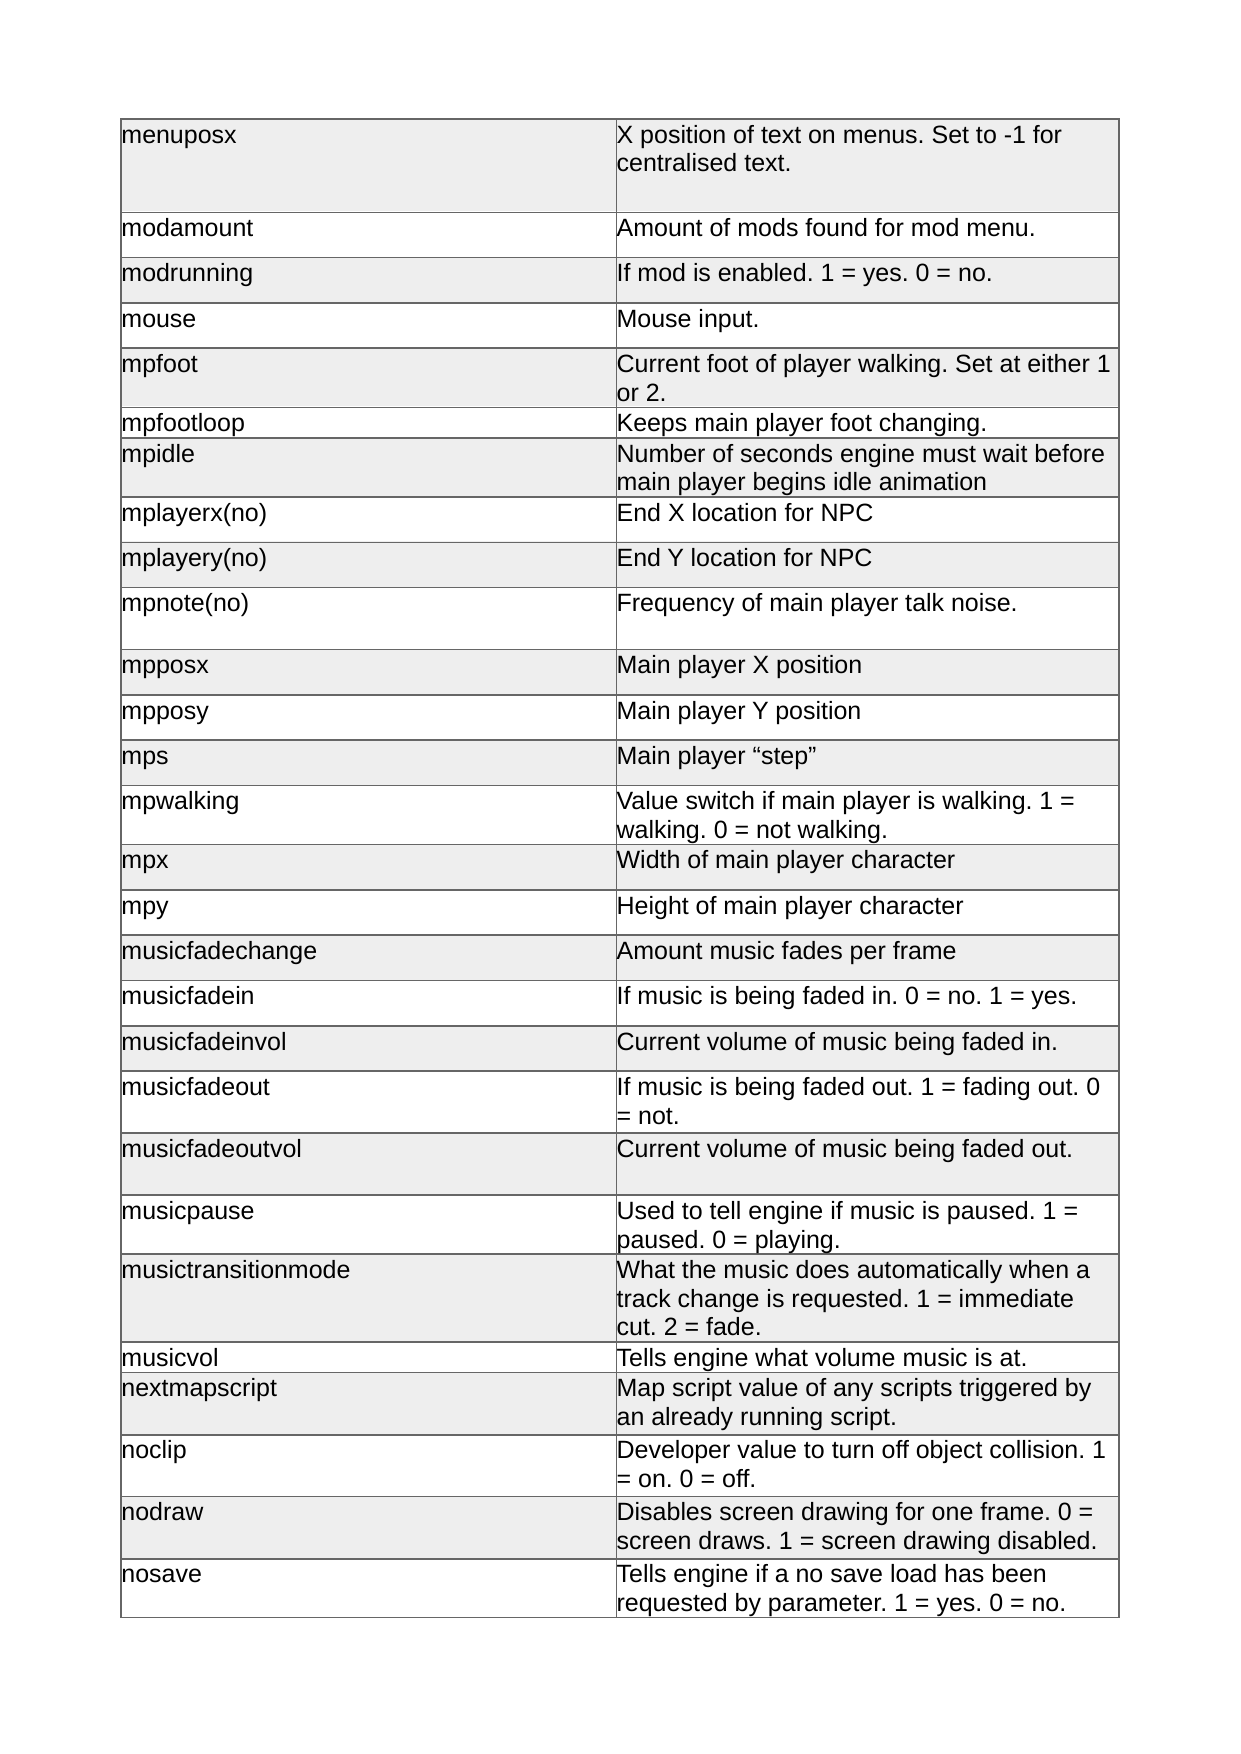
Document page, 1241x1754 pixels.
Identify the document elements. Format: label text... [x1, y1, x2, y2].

table_cell End Y location for NPC [617, 543, 1118, 587]
table_cell musicfadein [122, 981, 616, 1025]
table_cell Used to tell engine if music is paused. 1 = paused. 0 = playing. [617, 1196, 1118, 1253]
table_cell Frequency of main player talk noise. [617, 588, 1118, 649]
table_cell modrunning [122, 258, 616, 302]
table_cell modamount [122, 213, 616, 257]
table_cell musicfadeinvol [122, 1027, 616, 1070]
table_cell Current foot of player walking. Set at either 1 or 2. [617, 349, 1118, 406]
table_cell Map script value of any scripts triggered by an already running script. [617, 1373, 1118, 1434]
table_cell menuposx [122, 120, 616, 211]
table_cell musicpause [122, 1196, 616, 1253]
table_cell Width of main player character [617, 845, 1118, 889]
table_cell mpfootloop [122, 408, 616, 437]
table_cell What the music does automatically when a track change is requested. 1 = immediate cut. 2 = fade. [617, 1255, 1118, 1341]
table_cell mpnote(no) [122, 588, 616, 649]
table_cell Main player Y position [617, 696, 1118, 739]
table_cell mpposy [122, 696, 616, 739]
table_cell Main player X position [617, 650, 1118, 694]
table_cell mps [122, 741, 616, 785]
table_cell Height of main player character [617, 891, 1118, 934]
table_cell Amount of mods found for mod menu. [617, 213, 1118, 257]
table_cell If music is being faded out. 1 = fading out. 0 = not. [617, 1072, 1118, 1132]
table_cell noclip [122, 1436, 616, 1496]
table_cell X position of text on menus. Set to -1 for centralised text. [617, 120, 1118, 211]
table_cell mpidle [122, 439, 616, 496]
table_cell mpx [122, 845, 616, 889]
table_cell Current volume of music being faded out. [617, 1134, 1118, 1194]
table_cell mplayerx(no) [122, 498, 616, 541]
table_cell musicvol [122, 1343, 616, 1372]
table_cell Number of seconds engine must wait before main player begins idle animation [617, 439, 1118, 496]
table_cell If mod is enabled. 1 = yes. 0 = no. [617, 258, 1118, 302]
table_cell mpfoot [122, 349, 616, 406]
table_cell End X location for NPC [617, 498, 1118, 541]
table_cell Amount music fades per frame [617, 936, 1118, 980]
table_cell Value switch if main player is walking. 1 = walking. 0 = not walking. [617, 786, 1118, 844]
table_cell musictransitionmode [122, 1255, 616, 1341]
table_cell nodraw [122, 1497, 616, 1558]
table_cell nextmapscript [122, 1373, 616, 1434]
table_cell mplayery(no) [122, 543, 616, 587]
table_cell Mouse input. [617, 304, 1118, 347]
table_cell mouse [122, 304, 616, 347]
table_cell mpy [122, 891, 616, 934]
table_cell Tells engine if a no save load has been requested by parameter. 1 = yes. 0 = no. [617, 1560, 1118, 1617]
table_cell nosave [122, 1560, 616, 1617]
table_cell musicfadechange [122, 936, 616, 980]
table_cell Main player “step” [617, 741, 1118, 785]
table_cell Disables screen drawing for one frame. 0 = screen draws. 1 = screen drawing disabled. [617, 1497, 1118, 1558]
table_cell Keeps main player foot changing. [617, 408, 1118, 437]
table_cell mpwalking [122, 786, 616, 844]
table_cell If music is being faded in. 0 = no. 1 = yes. [617, 981, 1118, 1025]
table_cell mpposx [122, 650, 616, 694]
table_cell Tells engine what volume music is at. [617, 1343, 1118, 1372]
table_cell musicfadeoutvol [122, 1134, 616, 1194]
table_cell musicfadeout [122, 1072, 616, 1132]
table_cell Current volume of music being faded in. [617, 1027, 1118, 1070]
table_cell Developer value to turn off object collision. 1 = on. 0 = off. [617, 1436, 1118, 1496]
